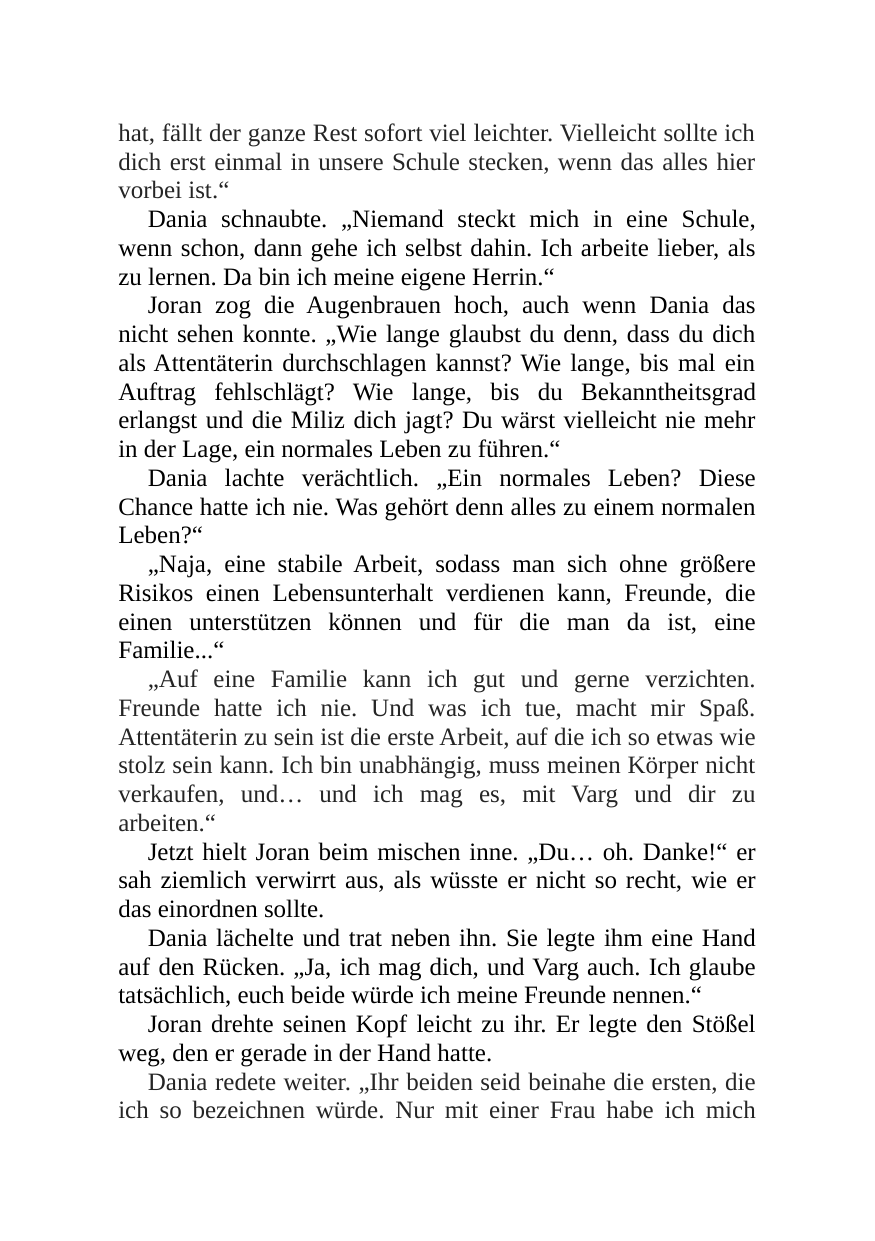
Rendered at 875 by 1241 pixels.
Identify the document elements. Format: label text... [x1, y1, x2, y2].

text Dania lächelte und trat neben ihn. Sie legte ihm eine Hand auf den Rücken. „Ja, ich mag dich, und Varg auch. Ich glaube tatsächlich, euch beide würde ich meine Freunde nennen.“ [118, 923, 756, 1009]
text „Auf eine Familie kann ich gut und gerne verzichten. Freunde hatte ich nie. Und was ich tue, macht mir Spaß. Attentäterin zu sein ist die erste Arbeit, auf die ich so etwas wie stolz sein kann. Ich bin unabhängig, muss meinen Körper nicht verkaufen, und… und ich mag es, mit Varg und dir zu arbeiten.“ [118, 664, 756, 837]
text Joran zog die Augenbrauen hoch, auch wenn Dania das nicht sehen konnte. „Wie lange glaubst du denn, dass du dich als Attentäterin durchschlagen kannst? Wie lange, bis mal ein Auftrag fehlschlägt? Wie lange, bis du Bekanntheitsgrad erlangst und die Miliz dich jagt? Du wärst vielleicht nie mehr in der Lage, ein normales Leben zu führen.“ [118, 291, 756, 463]
text Jetzt hielt Joran beim mischen inne. „Du… oh. Danke!“ er sah ziemlich verwirrt aus, als wüsste er nicht so recht, wie er das einordnen sollte. [118, 837, 756, 923]
text „Naja, eine stabile Arbeit, sodass man sich ohne größere Risikos einen Lebensunterhalt verdienen kann, Freunde, die einen unterstützen können und für die man da ist, eine Familie...“ [118, 549, 756, 664]
text hat, fällt der ganze Rest sofort viel leichter. Vielleicht sollte ich dich erst einmal in unsere Schule stecken, wenn das alles hier vorbei ist.“ [118, 118, 756, 204]
text Joran drehte seinen Kopf leicht zu ihr. Er legte den Stößel weg, den er gerade in der Hand hatte. [118, 1009, 756, 1067]
text Dania schnaubte. „Niemand steckt mich in eine Schule, wenn schon, dann gehe ich selbst dahin. Ich arbeite lieber, als zu lernen. Da bin ich meine eigene Herrin.“ [118, 204, 756, 291]
text Dania lachte verächtlich. „Ein normales Leben? Diese Chance hatte ich nie. Was gehört denn alles zu einem normalen Leben?“ [118, 463, 756, 549]
text Dania redete weiter. „Ihr beiden seid beinahe die ersten, die ich so bezeichnen würde. Nur mit einer Frau habe ich mich [118, 1067, 756, 1124]
